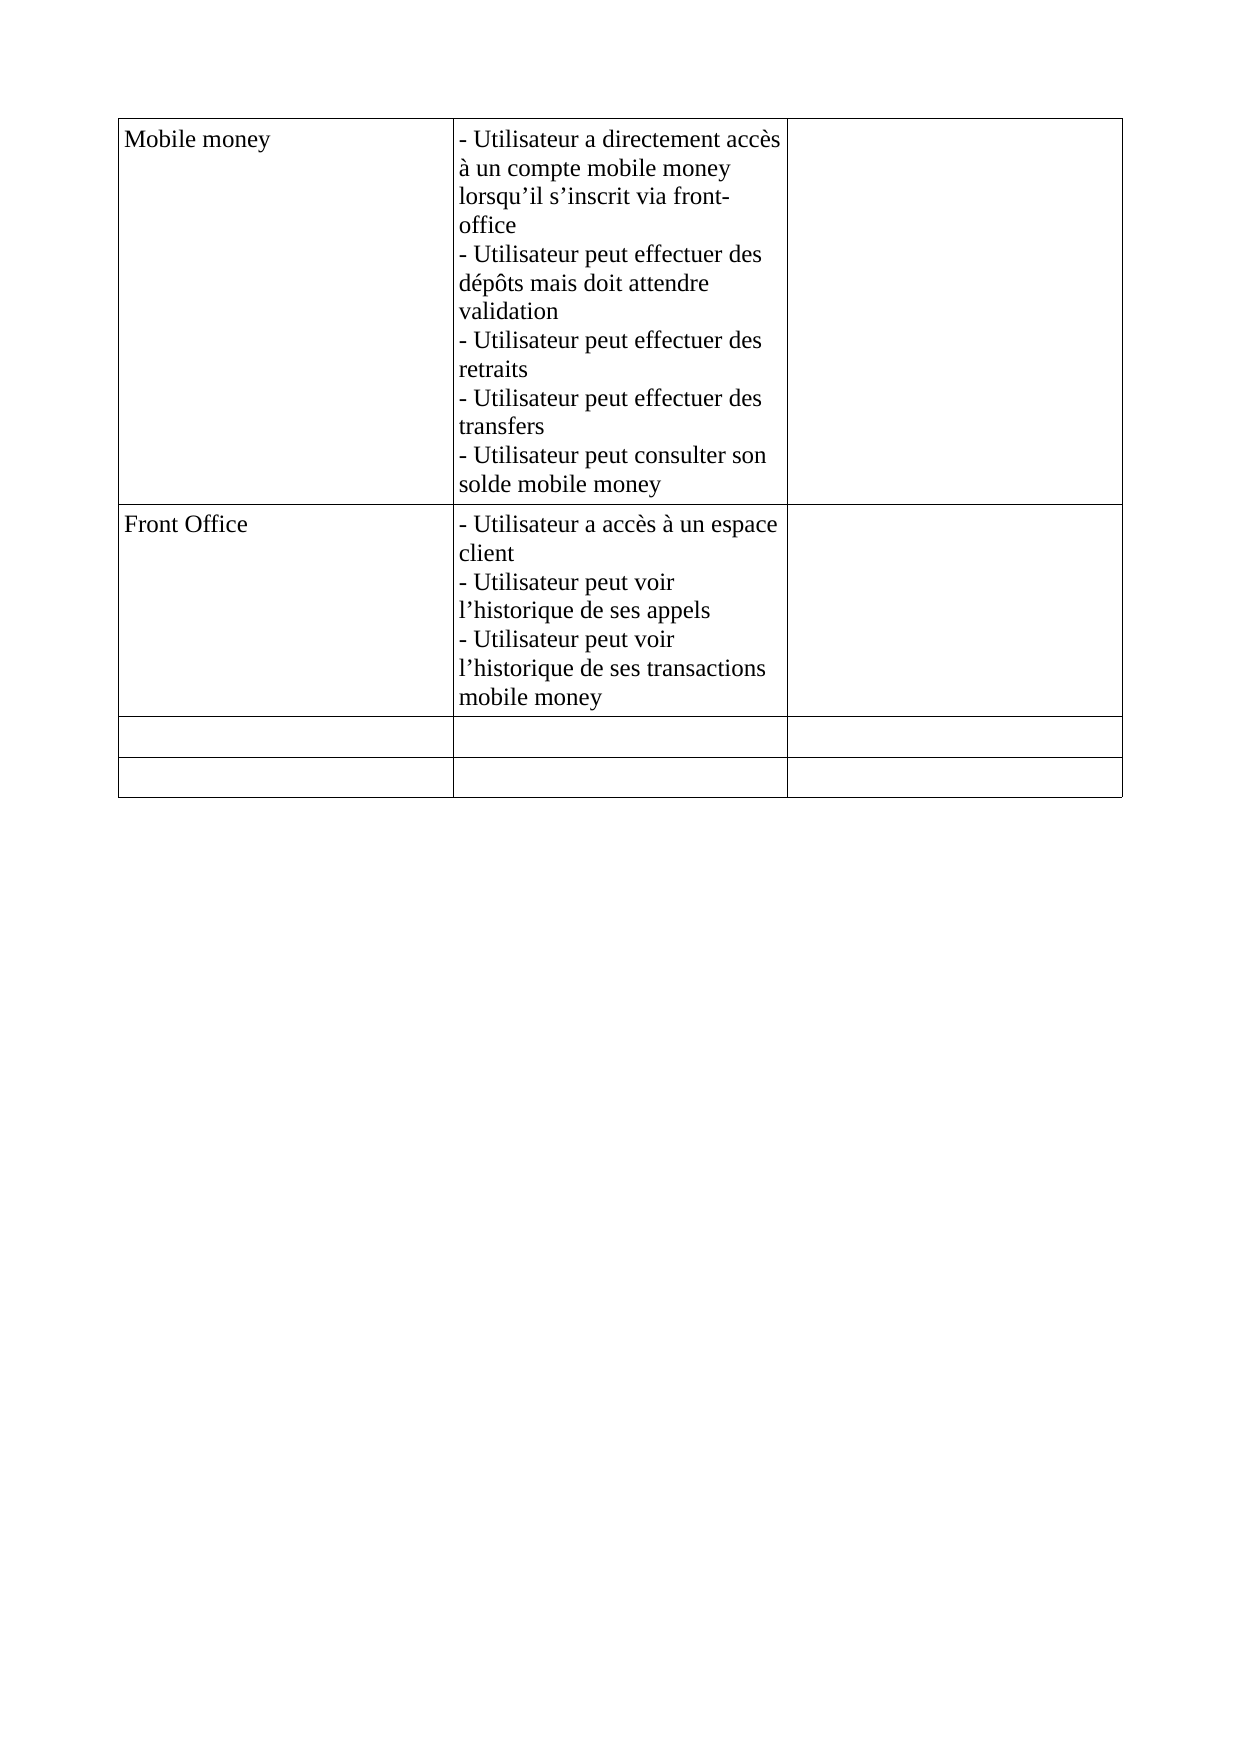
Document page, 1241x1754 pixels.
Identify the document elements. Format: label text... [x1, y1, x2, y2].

table_cell [454, 758, 787, 797]
table_cell - Utilisateur a directement accès à un compte mobile money lorsqu’il s’inscrit via front-office - Utilisateur peut effectuer des dépôts mais doit attendre validation - Utilisateur peut effectuer des retraits - Utilisateur peut effectuer des transfers - Utilisateur peut consulter son solde mobile money [454, 119, 787, 503]
table_cell [788, 717, 1122, 757]
table_cell - Utilisateur a accès à un espace client - Utilisateur peut voir l’historique de ses appels - Utilisateur peut voir l’historique de ses transactions mobile money [454, 505, 787, 716]
table_cell Mobile money [119, 119, 453, 503]
table_cell [454, 717, 787, 757]
table_cell [119, 717, 453, 757]
table_cell [119, 758, 453, 797]
table_cell Front Office [119, 505, 453, 716]
table_cell [788, 119, 1122, 503]
table_cell [788, 505, 1122, 716]
table_cell [788, 758, 1122, 797]
